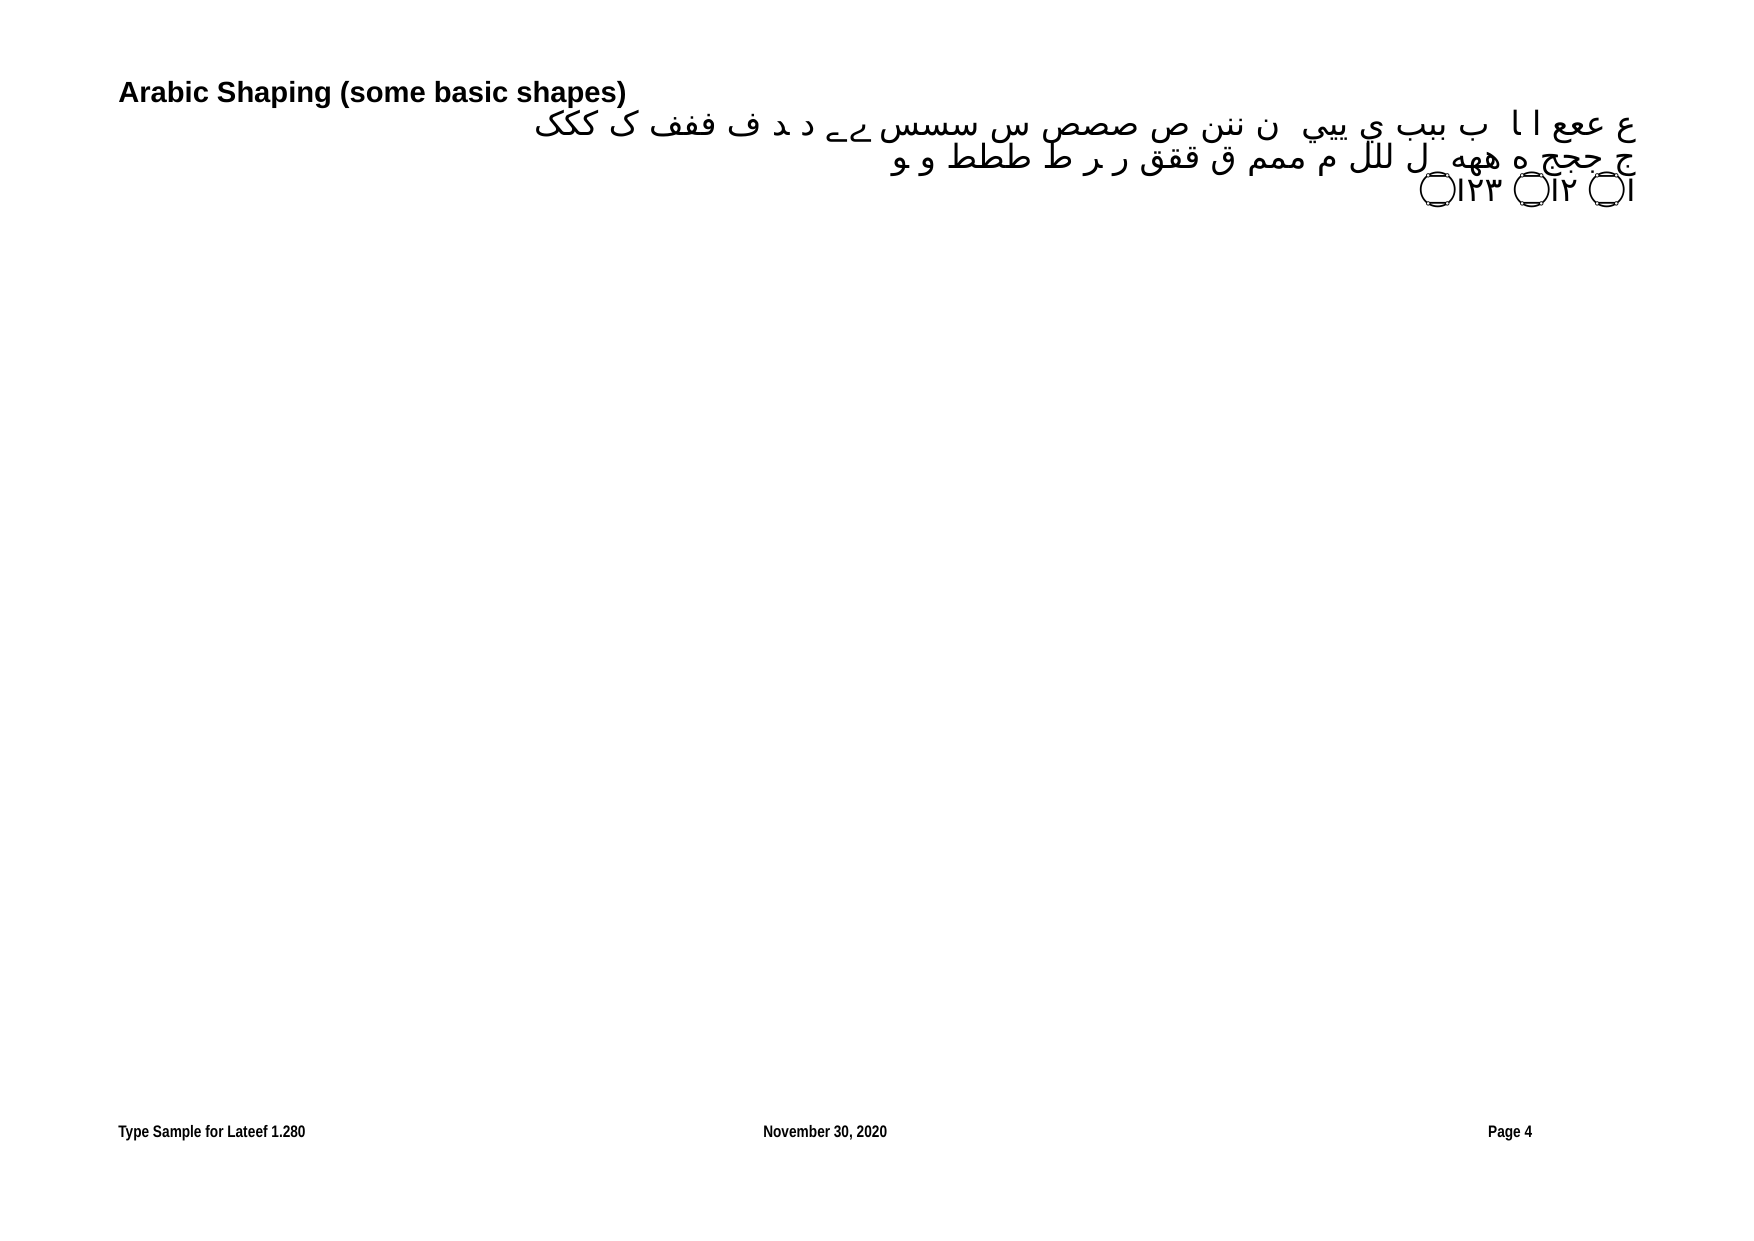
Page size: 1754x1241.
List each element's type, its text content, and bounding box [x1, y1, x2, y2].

text ج ججج ه ههه ل للل م ممم ق ققق ر ‍ر ط ططط و ‍و [118, 142, 1636, 175]
text ع ععع ا ‍ا ب ببب ي ييي ن ننن ص صصص س سسس ے ‍ے د ‍د ف ففف ک ککک [118, 108, 1636, 142]
subtitle Arabic Shaping (some basic shapes) [118, 75, 1636, 108]
text ۝۱ ۝۱۲ ۝۱۲۳‬ [118, 175, 1636, 208]
